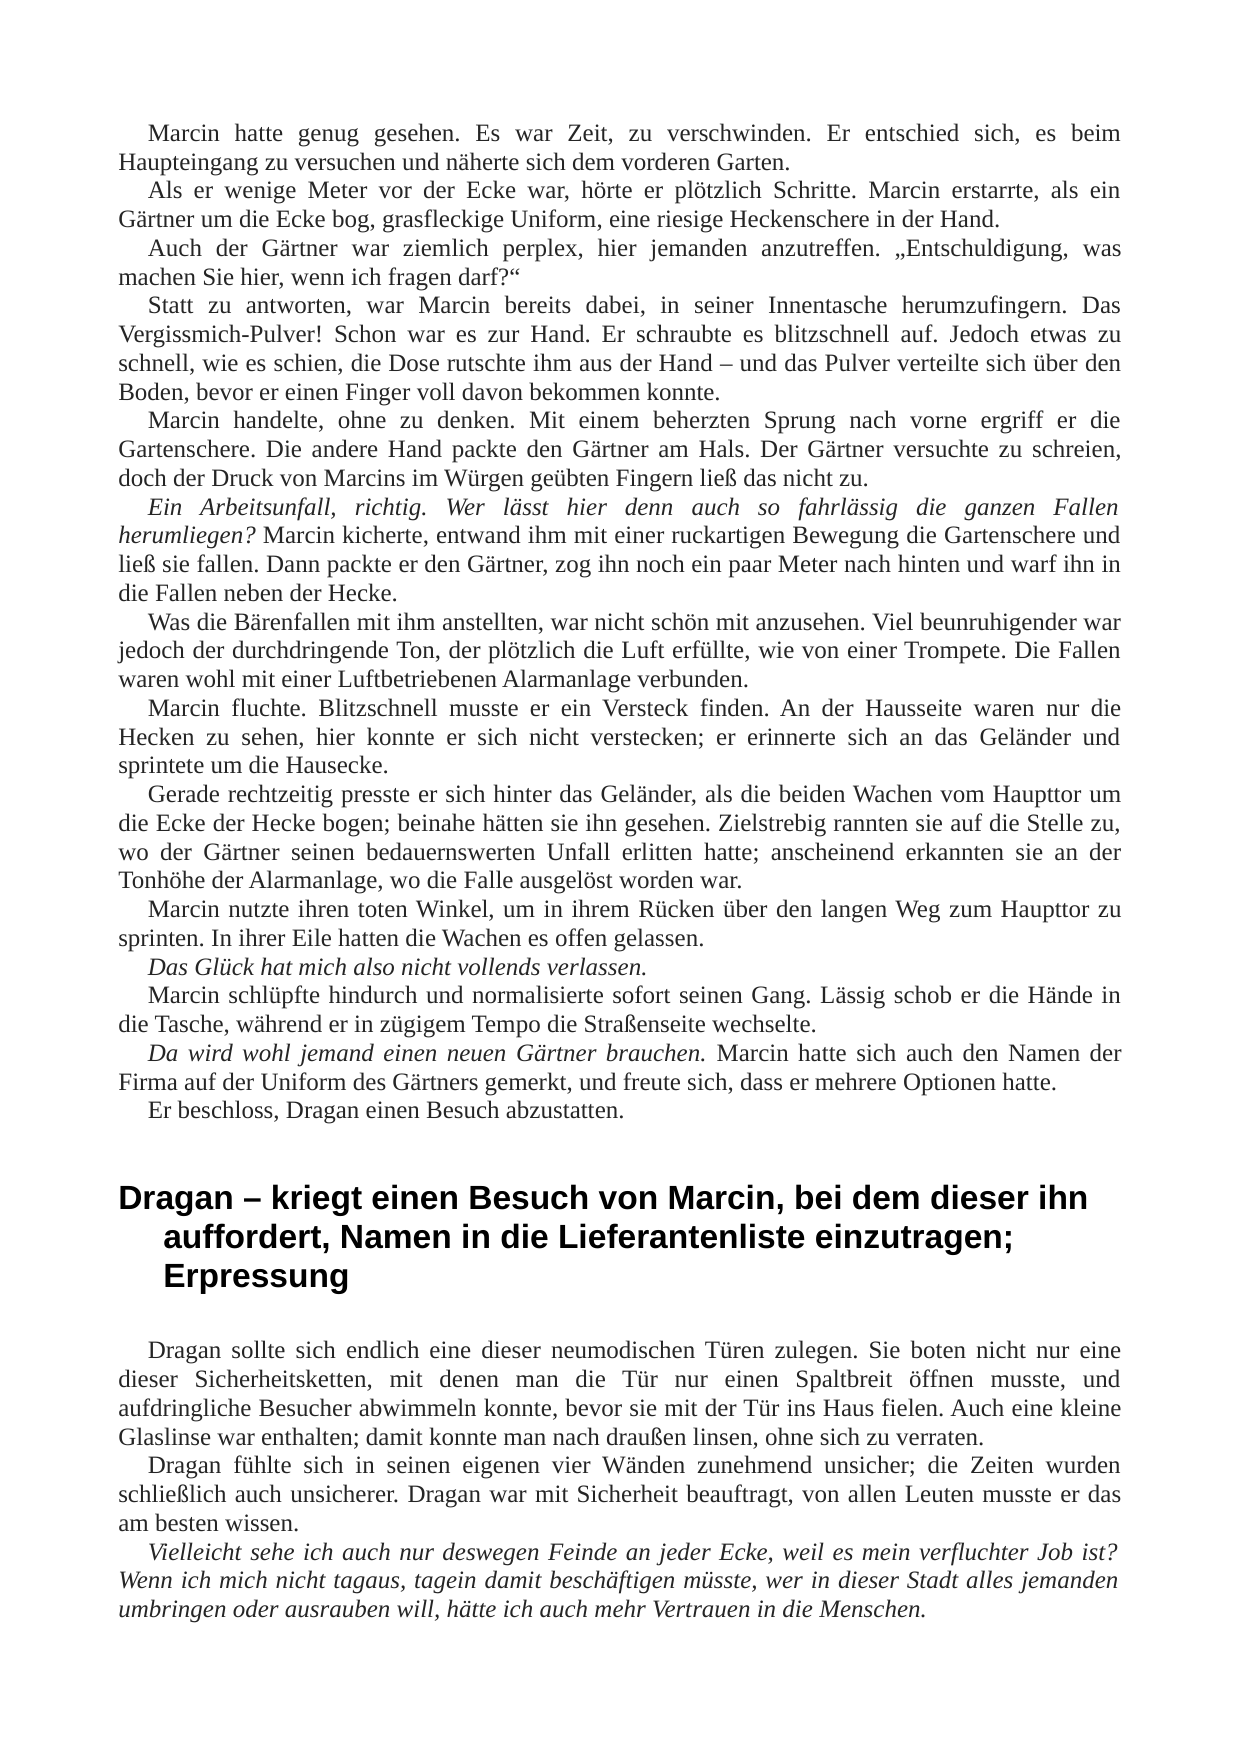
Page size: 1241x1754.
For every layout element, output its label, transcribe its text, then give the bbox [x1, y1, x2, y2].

text Marcin nutzte ihren toten Winkel, um in ihrem Rücken über den langen Weg zum Haupttor zu sprinten. In ihrer Eile hatten die Wachen es offen gelassen. [118, 894, 1122, 952]
text Dragan fühlte sich in seinen eigenen vier Wänden zunehmend unsicher; die Zeiten wurden schließlich auch unsicherer. Dragan war mit Sicherheit beauftragt, von allen Leuten musste er das am besten wissen. [118, 1450, 1122, 1537]
text Dragan sollte sich endlich eine dieser neumodischen Türen zulegen. Sie boten nicht nur eine dieser Sicherheitsketten, mit denen man die Tür nur einen Spaltbreit öffnen musste, und aufdringliche Besucher abwimmeln konnte, bevor sie mit der Tür ins Haus fielen. Auch eine kleine Glaslinse war enthalten; damit konnte man nach draußen linsen, ohne sich zu verraten. [118, 1335, 1122, 1450]
text Ein Arbeitsunfall, richtig. Wer lässt hier denn auch so fahrlässig die ganzen Fallen herumliegen? Marcin kicherte, entwand ihm mit einer ruckartigen Bewegung die Gartenschere und ließ sie fallen. Dann packte er den Gärtner, zog ihn noch ein paar Meter nach hinten und warf ihn in die Fallen neben der Hecke. [118, 492, 1122, 607]
text Marcin schlüpfte hindurch und normalisierte sofort seinen Gang. Lässig schob er die Hände in die Tasche, während er in zügigem Tempo die Straßenseite wechselte. [118, 981, 1122, 1038]
text Auch der Gärtner war ziemlich perplex, hier jemanden anzutreffen. „Entschuldigung, was machen Sie hier, wenn ich fragen darf?“ [118, 233, 1122, 291]
text Marcin handelte, ohne zu denken. Mit einem beherzten Sprung nach vorne ergriff er die Gartenschere. Die andere Hand packte den Gärtner am Hals. Der Gärtner versuchte zu schreien, doch der Druck von Marcins im Würgen geübten Fingern ließ das nicht zu. [118, 406, 1122, 492]
text Was die Bärenfallen mit ihm anstellten, war nicht schön mit anzusehen. Viel beunruhigender war jedoch der durchdringende Ton, der plötzlich die Luft erfüllte, wie von einer Trompete. Die Fallen waren wohl mit einer Luftbetriebenen Alarmanlage verbunden. [118, 607, 1122, 693]
text Marcin hatte genug gesehen. Es war Zeit, zu verschwinden. Er entschied sich, es beim Haupteingang zu versuchen und näherte sich dem vorderen Garten. [118, 118, 1122, 176]
text Vielleicht sehe ich auch nur deswegen Feinde an jeder Ecke, weil es mein verfluchter Job ist? Wenn ich mich nicht tagaus, tagein damit beschäftigen müsste, wer in dieser Stadt alles jemanden umbringen oder ausrauben will, hätte ich auch mehr Vertrauen in die Menschen. [118, 1537, 1122, 1623]
text Statt zu antworten, war Marcin bereits dabei, in seiner Innentasche herumzufingern. Das Vergissmich-Pulver! Schon war es zur Hand. Er schraubte es blitzschnell auf. Jedoch etwas zu schnell, wie es schien, die Dose rutschte ihm aus der Hand – und das Pulver verteilte sich über den Boden, bevor er einen Finger voll davon bekommen konnte. [118, 291, 1122, 406]
subtitle Dragan – kriegt einen Besuch von Marcin, bei dem dieser ihn auffordert, Namen in die Lieferantenliste einzutragen; Erpressung [118, 1178, 1122, 1294]
text Da wird wohl jemand einen neuen Gärtner brauchen. Marcin hatte sich auch den Namen der Firma auf der Uniform des Gärtners gemerkt, und freute sich, dass er mehrere Optionen hatte. [118, 1038, 1122, 1096]
text Er beschloss, Dragan einen Besuch abzustatten. [118, 1096, 1122, 1124]
text Als er wenige Meter vor der Ecke war, hörte er plötzlich Schritte. Marcin erstarrte, als ein Gärtner um die Ecke bog, grasfleckige Uniform, eine riesige Heckenschere in der Hand. [118, 176, 1122, 233]
text Das Glück hat mich also nicht vollends verlassen. [118, 952, 1122, 981]
text Gerade rechtzeitig presste er sich hinter das Geländer, als die beiden Wachen vom Haupttor um die Ecke der Hecke bogen; beinahe hätten sie ihn gesehen. Zielstrebig rannten sie auf die Stelle zu, wo der Gärtner seinen bedauernswerten Unfall erlitten hatte; anscheinend erkannten sie an der Tonhöhe der Alarmanlage, wo die Falle ausgelöst worden war. [118, 779, 1122, 894]
text Marcin fluchte. Blitzschnell musste er ein Versteck finden. An der Hausseite waren nur die Hecken zu sehen, hier konnte er sich nicht verstecken; er erinnerte sich an das Geländer und sprintete um die Hausecke. [118, 693, 1122, 779]
